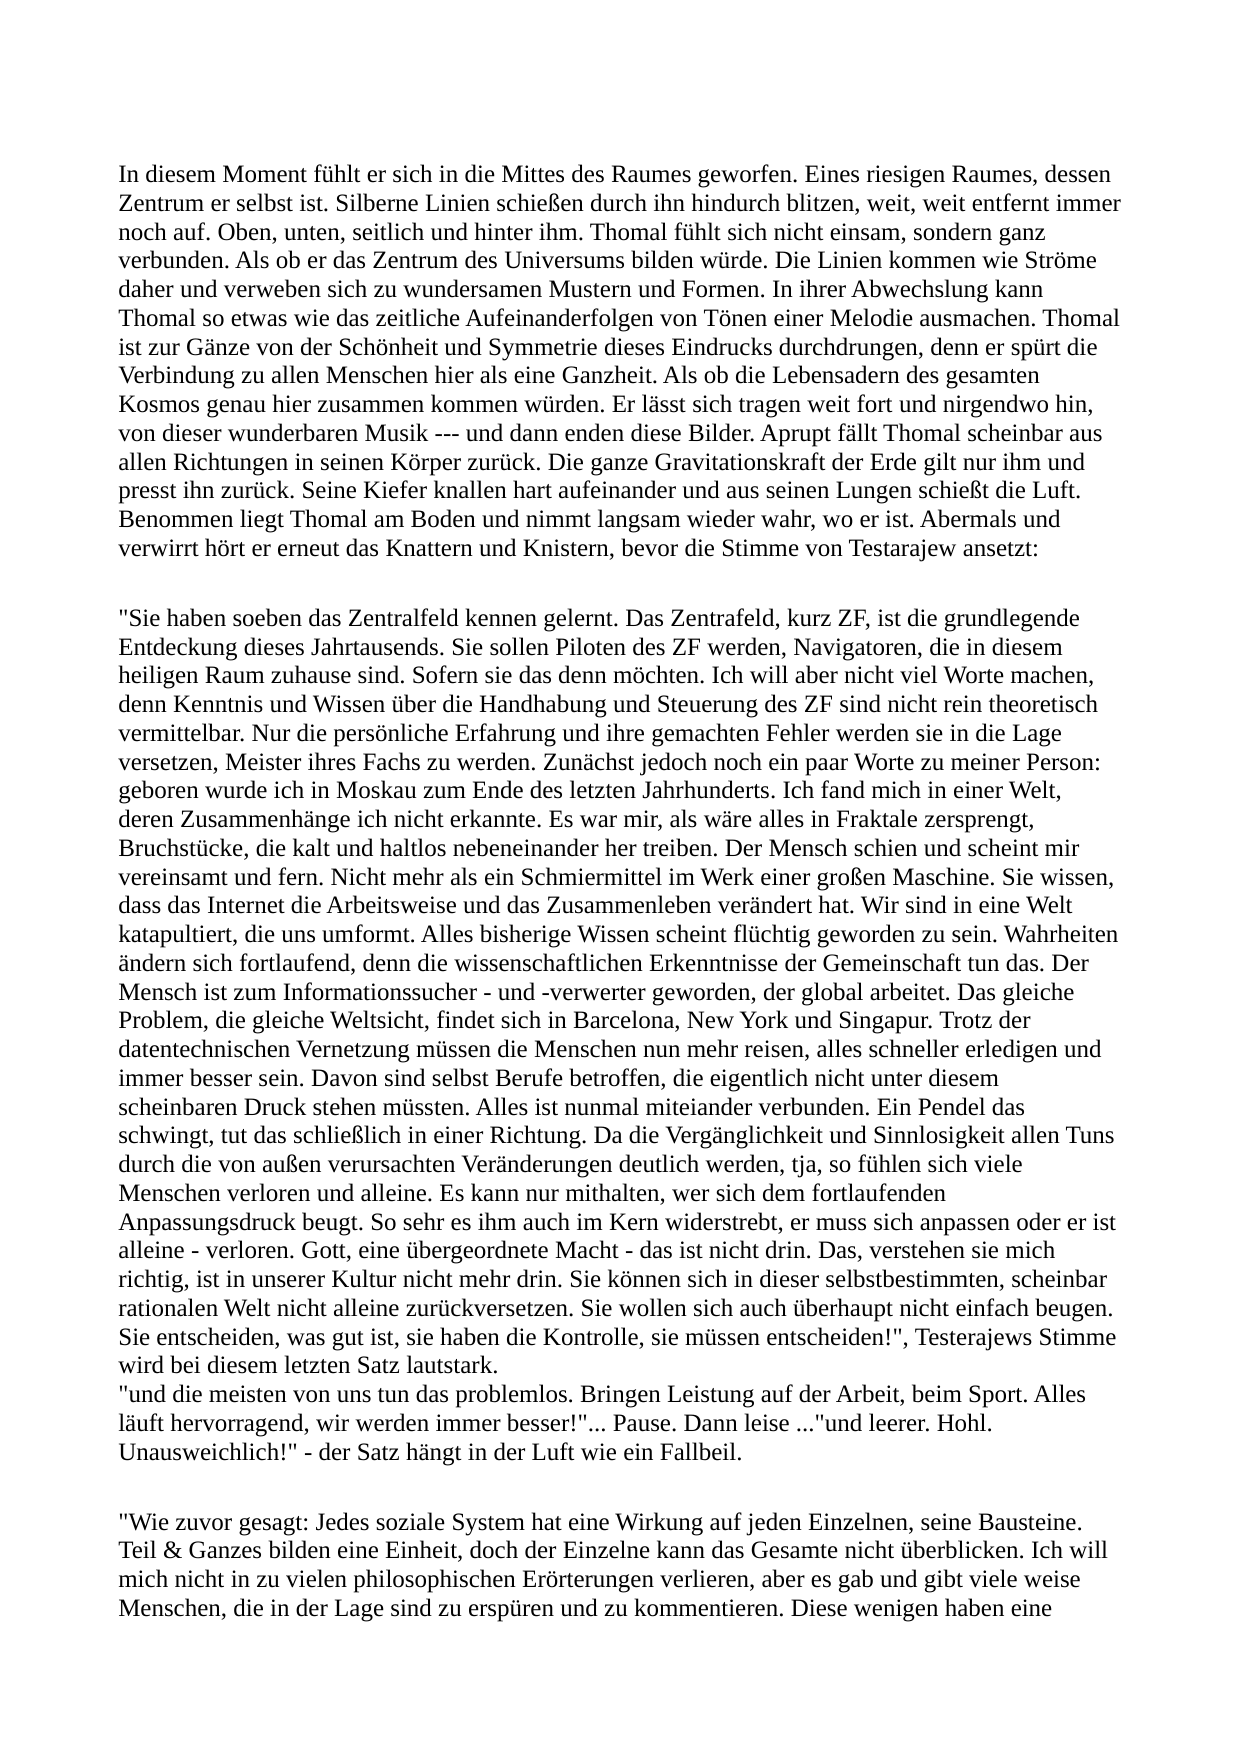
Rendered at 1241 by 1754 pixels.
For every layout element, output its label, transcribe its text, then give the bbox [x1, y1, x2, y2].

text "und die meisten von uns tun das problemlos. Bringen Leistung auf der Arbeit, beim Sport. Alles läuft hervorragend, wir werden immer besser!"... Pause. Dann leise ..."und leerer. Hohl. Unausweichlich!" - der Satz hängt in der Luft wie ein Fallbeil. [118, 1379, 1122, 1466]
text "Wie zuvor gesagt: Jedes soziale System hat eine Wirkung auf jeden Einzelnen, seine Bausteine. Teil & Ganzes bilden eine Einheit, doch der Einzelne kann das Gesamte nicht überblicken. Ich will mich nicht in zu vielen philosophischen Erörterungen verlieren, aber es gab und gibt viele weise Menschen, die in der Lage sind zu erspüren und zu kommentieren. Diese wenigen haben eine [118, 1507, 1122, 1622]
text "Sie haben soeben das Zentralfeld kennen gelernt. Das Zentrafeld, kurz ZF, ist die grundlegende Entdeckung dieses Jahrtausends. Sie sollen Piloten des ZF werden, Navigatoren, die in diesem heiligen Raum zuhause sind. Sofern sie das denn möchten. Ich will aber nicht viel Worte machen, denn Kenntnis und Wissen über die Handhabung und Steuerung des ZF sind nicht rein theoretisch vermittelbar. Nur die persönliche Erfahrung und ihre gemachten Fehler werden sie in die Lage versetzen, Meister ihres Fachs zu werden. Zunächst jedoch noch ein paar Worte zu meiner Person: geboren wurde ich in Moskau zum Ende des letzten Jahrhunderts. Ich fand mich in einer Welt, deren Zusammenhänge ich nicht erkannte. Es war mir, als wäre alles in Fraktale zersprengt, Bruchstücke, die kalt und haltlos nebeneinander her treiben. Der Mensch schien und scheint mir vereinsamt und fern. Nicht mehr als ein Schmiermittel im Werk einer großen Maschine. Sie wissen, dass das Internet die Arbeitsweise und das Zusammenleben verändert hat. Wir sind in eine Welt katapultiert, die uns umformt. Alles bisherige Wissen scheint flüchtig geworden zu sein. Wahrheiten ändern sich fortlaufend, denn die wissenschaftlichen Erkenntnisse der Gemeinschaft tun das. Der Mensch ist zum Informationssucher - und -verwerter geworden, der global arbeitet. Das gleiche Problem, die gleiche Weltsicht, findet sich in Barcelona, New York und Singapur. Trotz der datentechnischen Vernetzung müssen die Menschen nun mehr reisen, alles schneller erledigen und immer besser sein. Davon sind selbst Berufe betroffen, die eigentlich nicht unter diesem scheinbaren Druck stehen müssten. Alles ist nunmal miteiander verbunden. Ein Pendel das schwingt, tut das schließlich in einer Richtung. Da die Vergänglichkeit und Sinnlosigkeit allen Tuns durch die von außen verursachten Veränderungen deutlich werden, tja, so fühlen sich viele Menschen verloren und alleine. Es kann nur mithalten, wer sich dem fortlaufenden Anpassungsdruck beugt. So sehr es ihm auch im Kern widerstrebt, er muss sich anpassen oder er ist alleine - verloren. Gott, eine übergeordnete Macht - das ist nicht drin. Das, verstehen sie mich richtig, ist in unserer Kultur nicht mehr drin. Sie können sich in dieser selbstbestimmten, scheinbar rationalen Welt nicht alleine zurückversetzen. Sie wollen sich auch überhaupt nicht einfach beugen. Sie entscheiden, was gut ist, sie haben die Kontrolle, sie müssen entscheiden!", Testerajews Stimme wird bei diesem letzten Satz lautstark. [118, 603, 1122, 1379]
text In diesem Moment fühlt er sich in die Mittes des Raumes geworfen. Eines riesigen Raumes, dessen Zentrum er selbst ist. Silberne Linien schießen durch ihn hindurch blitzen, weit, weit entfernt immer noch auf. Oben, unten, seitlich und hinter ihm. Thomal fühlt sich nicht einsam, sondern ganz verbunden. Als ob er das Zentrum des Universums bilden würde. Die Linien kommen wie Ströme daher und verweben sich zu wundersamen Mustern und Formen. In ihrer Abwechslung kann Thomal so etwas wie das zeitliche Aufeinanderfolgen von Tönen einer Melodie ausmachen. Thomal ist zur Gänze von der Schönheit und Symmetrie dieses Eindrucks durchdrungen, denn er spürt die Verbindung zu allen Menschen hier als eine Ganzheit. Als ob die Lebensadern des gesamten Kosmos genau hier zusammen kommen würden. Er lässt sich tragen weit fort und nirgendwo hin, von dieser wunderbaren Musik --- und dann enden diese Bilder. Aprupt fällt Thomal scheinbar aus allen Richtungen in seinen Körper zurück. Die ganze Gravitationskraft der Erde gilt nur ihm und presst ihn zurück. Seine Kiefer knallen hart aufeinander und aus seinen Lungen schießt die Luft. Benommen liegt Thomal am Boden und nimmt langsam wieder wahr, wo er ist. Abermals und verwirrt hört er erneut das Knattern und Knistern, bevor die Stimme von Testarajew ansetzt: [118, 159, 1122, 562]
